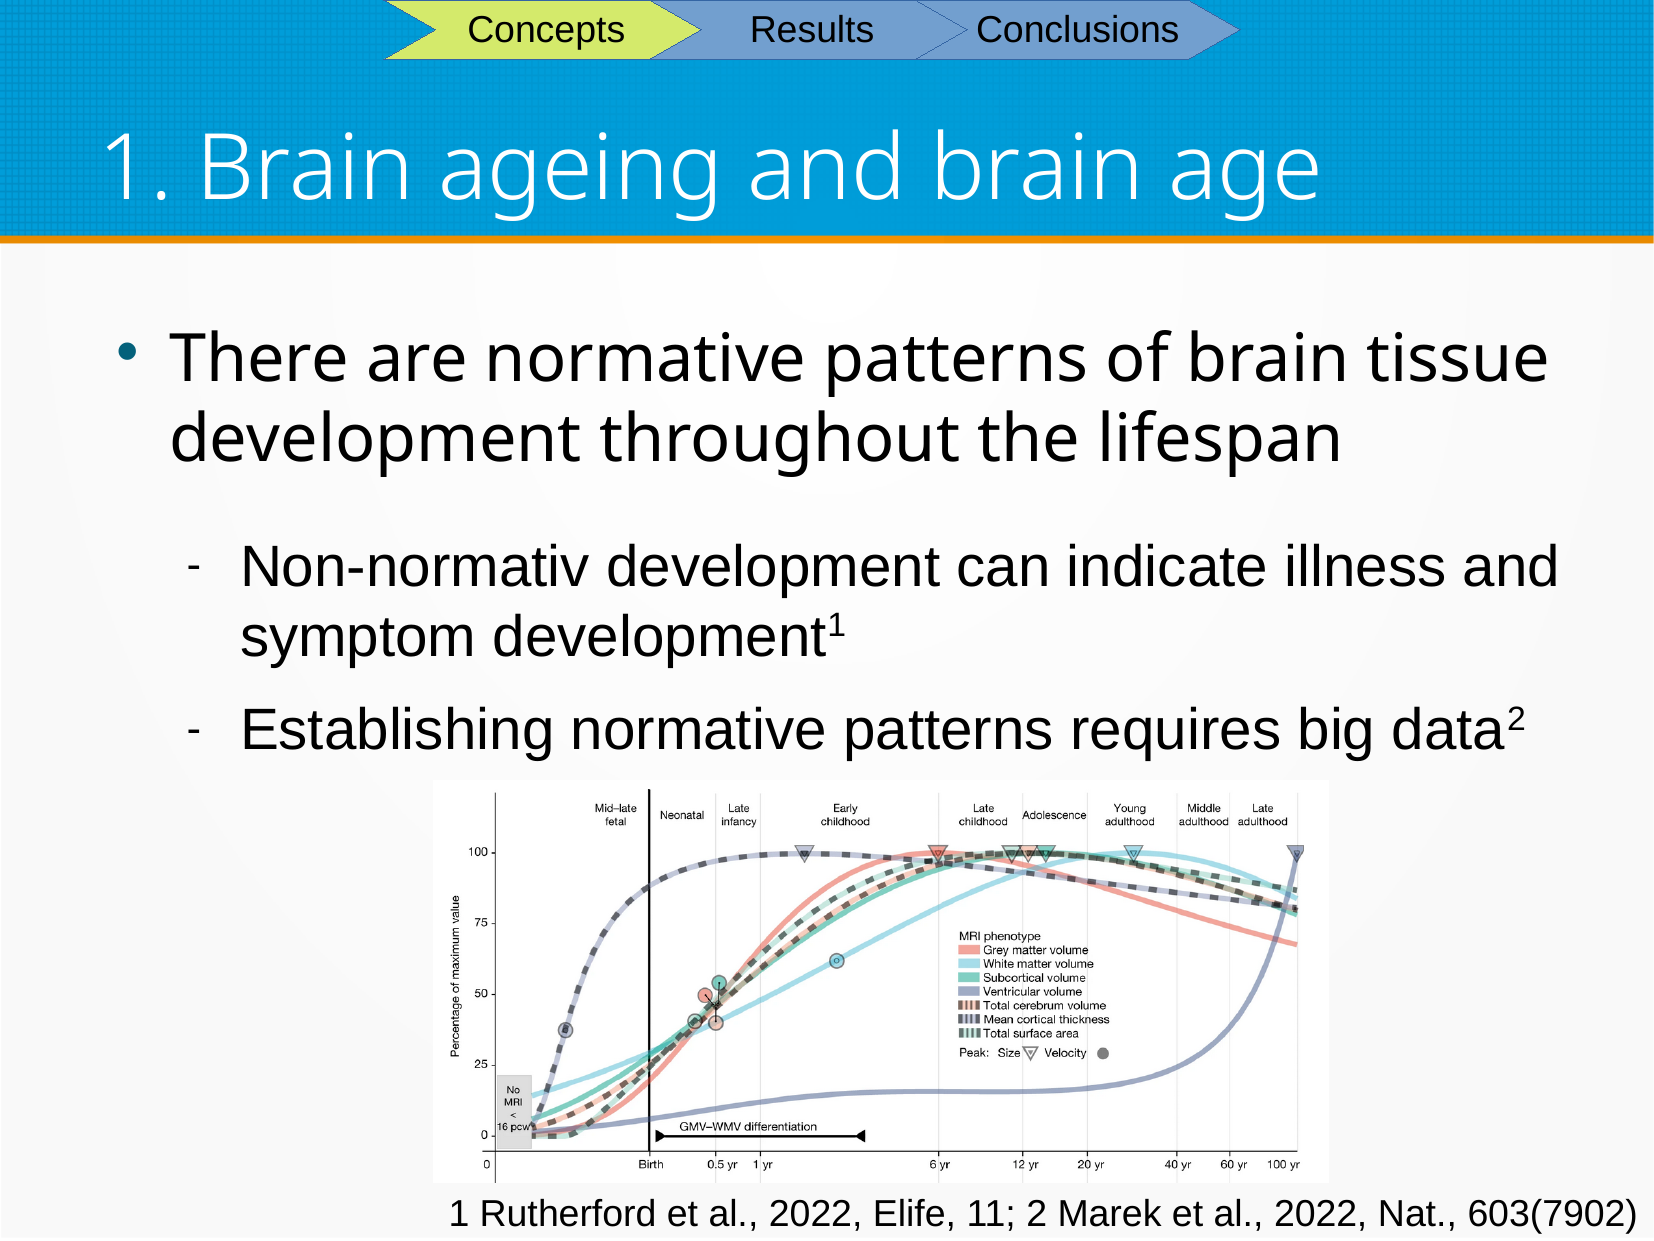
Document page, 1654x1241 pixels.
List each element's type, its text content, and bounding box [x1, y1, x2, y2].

text_box Concepts [383, 0, 700, 60]
text_box 1 Rutherford et al., 2022, Elife, 11; 2 Marek et al., 2022, Nat., 603(7902) [433, 1181, 1654, 1240]
text_box Conclusions [915, 0, 1241, 60]
text_box Results [649, 0, 966, 60]
title 1. Brain ageing and brain age [98, 19, 1654, 227]
picture [0, 236, 1654, 1241]
list There are normative patterns of brain tissue development throughout the lifespan Non-normativ development can indicate illness and symptom development1 Establishing normative patterns requires big data2 [98, 315, 1654, 827]
